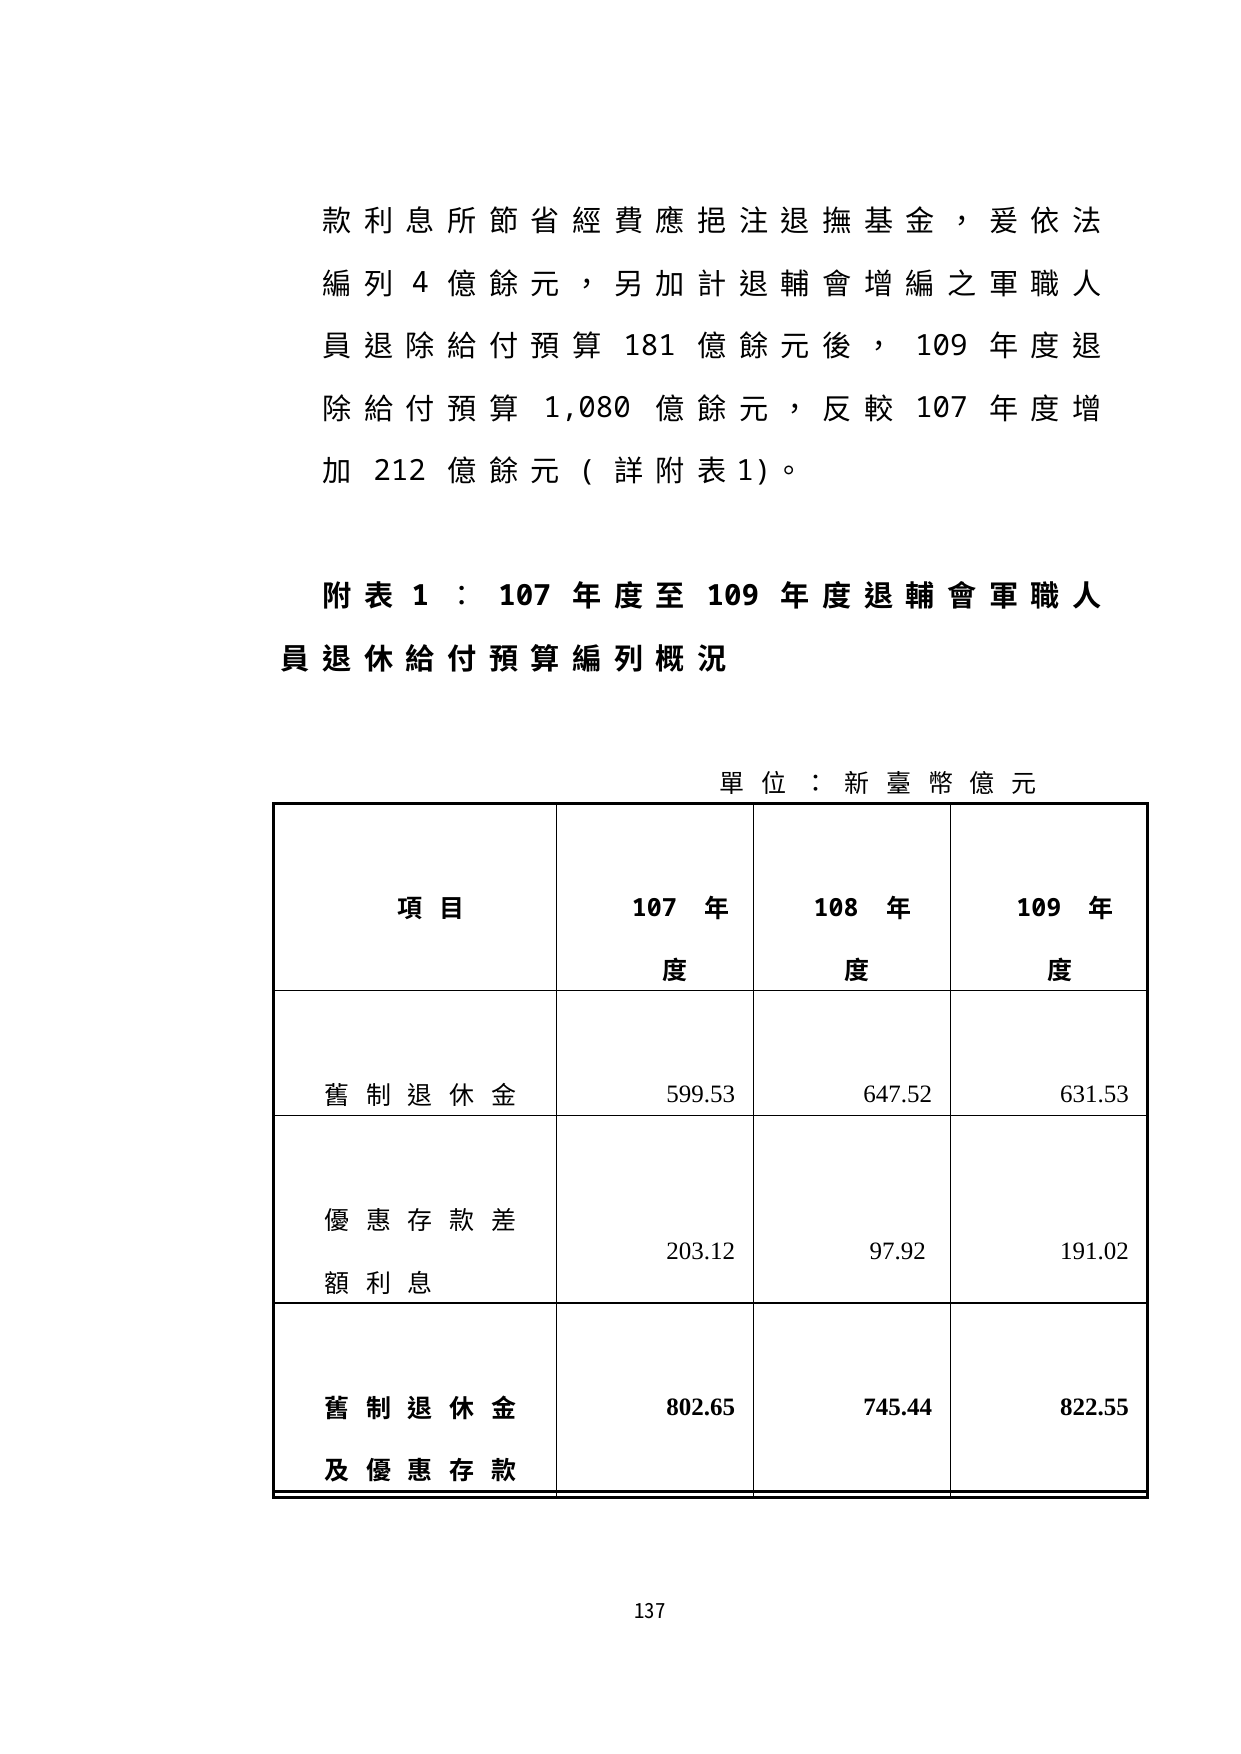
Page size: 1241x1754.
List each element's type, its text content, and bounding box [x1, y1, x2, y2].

table_cell 203.12 [557, 1116, 753, 1302]
table_header 109年度 [951, 805, 1146, 990]
table_cell 舊制退休金及優惠存款 [275, 1304, 556, 1490]
table_cell 631.53 [951, 991, 1146, 1115]
text 款利息所節省經費應挹注退撫基金，爰依法編列4億餘元，另加計退輔會增編之軍職人員退除給付預算181億餘元後，109年度退除給付預算1,080億餘元，反較107年度增加212億餘元(詳附表1)。 [250, 177, 1108, 490]
table_cell 647.52 [754, 991, 950, 1115]
table_cell 599.53 [557, 991, 753, 1115]
table_cell 舊制退休金 [275, 991, 556, 1115]
table_cell 822.55 [951, 1304, 1146, 1490]
table_cell 優惠存款差額利息 [275, 1116, 556, 1302]
table_cell 97.92 [754, 1116, 950, 1302]
text 附表1：107年度至109年度退輔會軍職人員退休給付預算編列概況 [191, 552, 1108, 677]
table_header 項目 [275, 805, 556, 990]
text 單位：新臺幣億元 [249, 740, 1044, 802]
table_cell 802.65 [557, 1304, 753, 1490]
table_header 107年度 [557, 805, 753, 990]
table_cell 745.44 [754, 1304, 950, 1490]
table_header 108年度 [754, 805, 950, 990]
table_cell 191.02 [951, 1116, 1146, 1302]
